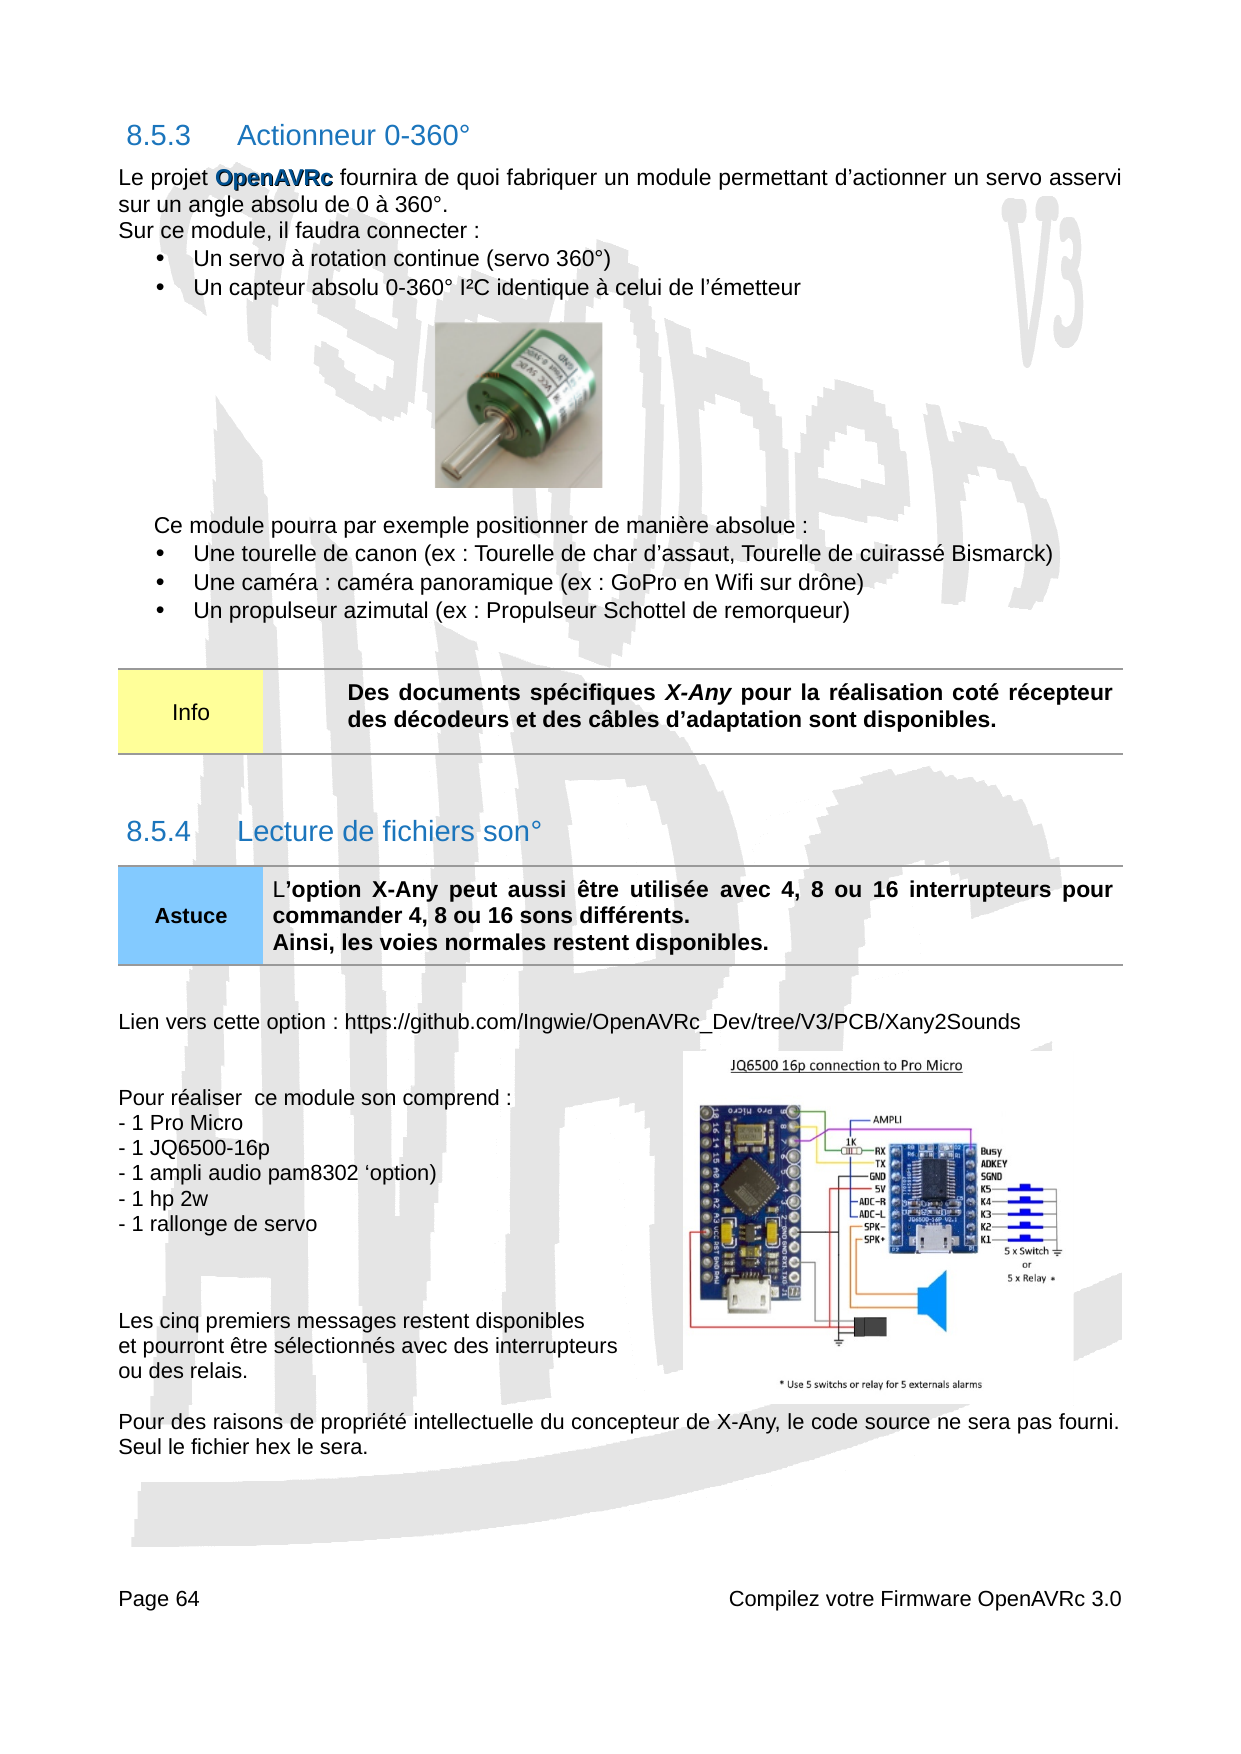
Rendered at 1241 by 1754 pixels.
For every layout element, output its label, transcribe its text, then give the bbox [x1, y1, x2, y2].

picture [683, 1051, 1074, 1404]
text - 1 rallonge de servo [118, 1211, 683, 1236]
text Pour réaliser ce module son comprend : [118, 1085, 683, 1110]
text [1074, 1160, 1122, 1186]
text Le projet OpenAVRc fournira de quoi fabriquer un module permettant d’actionner un servo asservi sur un angle absolu de 0 à 360°. [118, 164, 1122, 217]
subtitle 8.5.3 Actionneur 0-360° [118, 118, 1122, 152]
list Un servo à rotation continue (servo 360°) [156, 243, 1122, 272]
table_header Info [118, 670, 263, 753]
picture [434, 322, 603, 488]
text [1074, 1211, 1122, 1236]
text [1074, 1110, 1122, 1135]
subtitle 8.5.4 Lecture de fichiers son° [118, 814, 1122, 847]
text [1074, 1186, 1122, 1211]
text Sur ce module, il faudra connecter : [118, 217, 1122, 243]
text [1074, 1358, 1122, 1383]
text et pourront être sélectionnés avec des interrupteurs [118, 1333, 683, 1358]
text - 1 JQ6500-16p [118, 1135, 683, 1160]
text Ce module pourra par exemple positionner de manière absolue : [118, 512, 1122, 538]
text ou des relais. [118, 1358, 683, 1383]
list Une tourelle de canon (ex : Tourelle de char d’assaut, Tourelle de cuirassé Bismarck) [156, 538, 1122, 567]
text [1074, 1085, 1122, 1110]
table_header Astuce [118, 867, 263, 964]
text - 1 hp 2w [118, 1186, 683, 1211]
text Les cinq premiers messages restent disponibles [118, 1308, 683, 1333]
text [1074, 1333, 1122, 1358]
list Une caméra : caméra panoramique (ex : GoPro en Wifi sur drône) [156, 567, 1122, 595]
text [1074, 1308, 1122, 1333]
text - 1 Pro Micro [118, 1110, 683, 1135]
text - 1 ampli audio pam8302 ‘option) [118, 1160, 683, 1186]
table_header L’option X-Any peut aussi être utilisée avec 4, 8 ou 16 interrupteurs pour commander 4, 8 ou 16 sons différents. Ainsi, les voies normales restent disponibles. [264, 867, 1122, 964]
text [1074, 1135, 1122, 1160]
table_header Des documents spécifiques X-Any pour la réalisation coté récepteur des décodeurs et des câbles d’adaptation sont disponibles. [264, 670, 1122, 753]
list Un capteur absolu 0-360° I²C identique à celui de l’émetteur [156, 272, 1122, 301]
text Pour des raisons de propriété intellectuelle du concepteur de X-Any, le code source ne sera pas fourni. Seul le fichier hex le sera. [118, 1409, 1122, 1459]
text Lien vers cette option : https://github.com/Ingwie/OpenAVRc_Dev/tree/V3/PCB/Xany2Sounds [118, 1009, 1122, 1034]
list Un propulseur azimutal (ex : Propulseur Schottel de remorqueur) [156, 595, 1122, 624]
